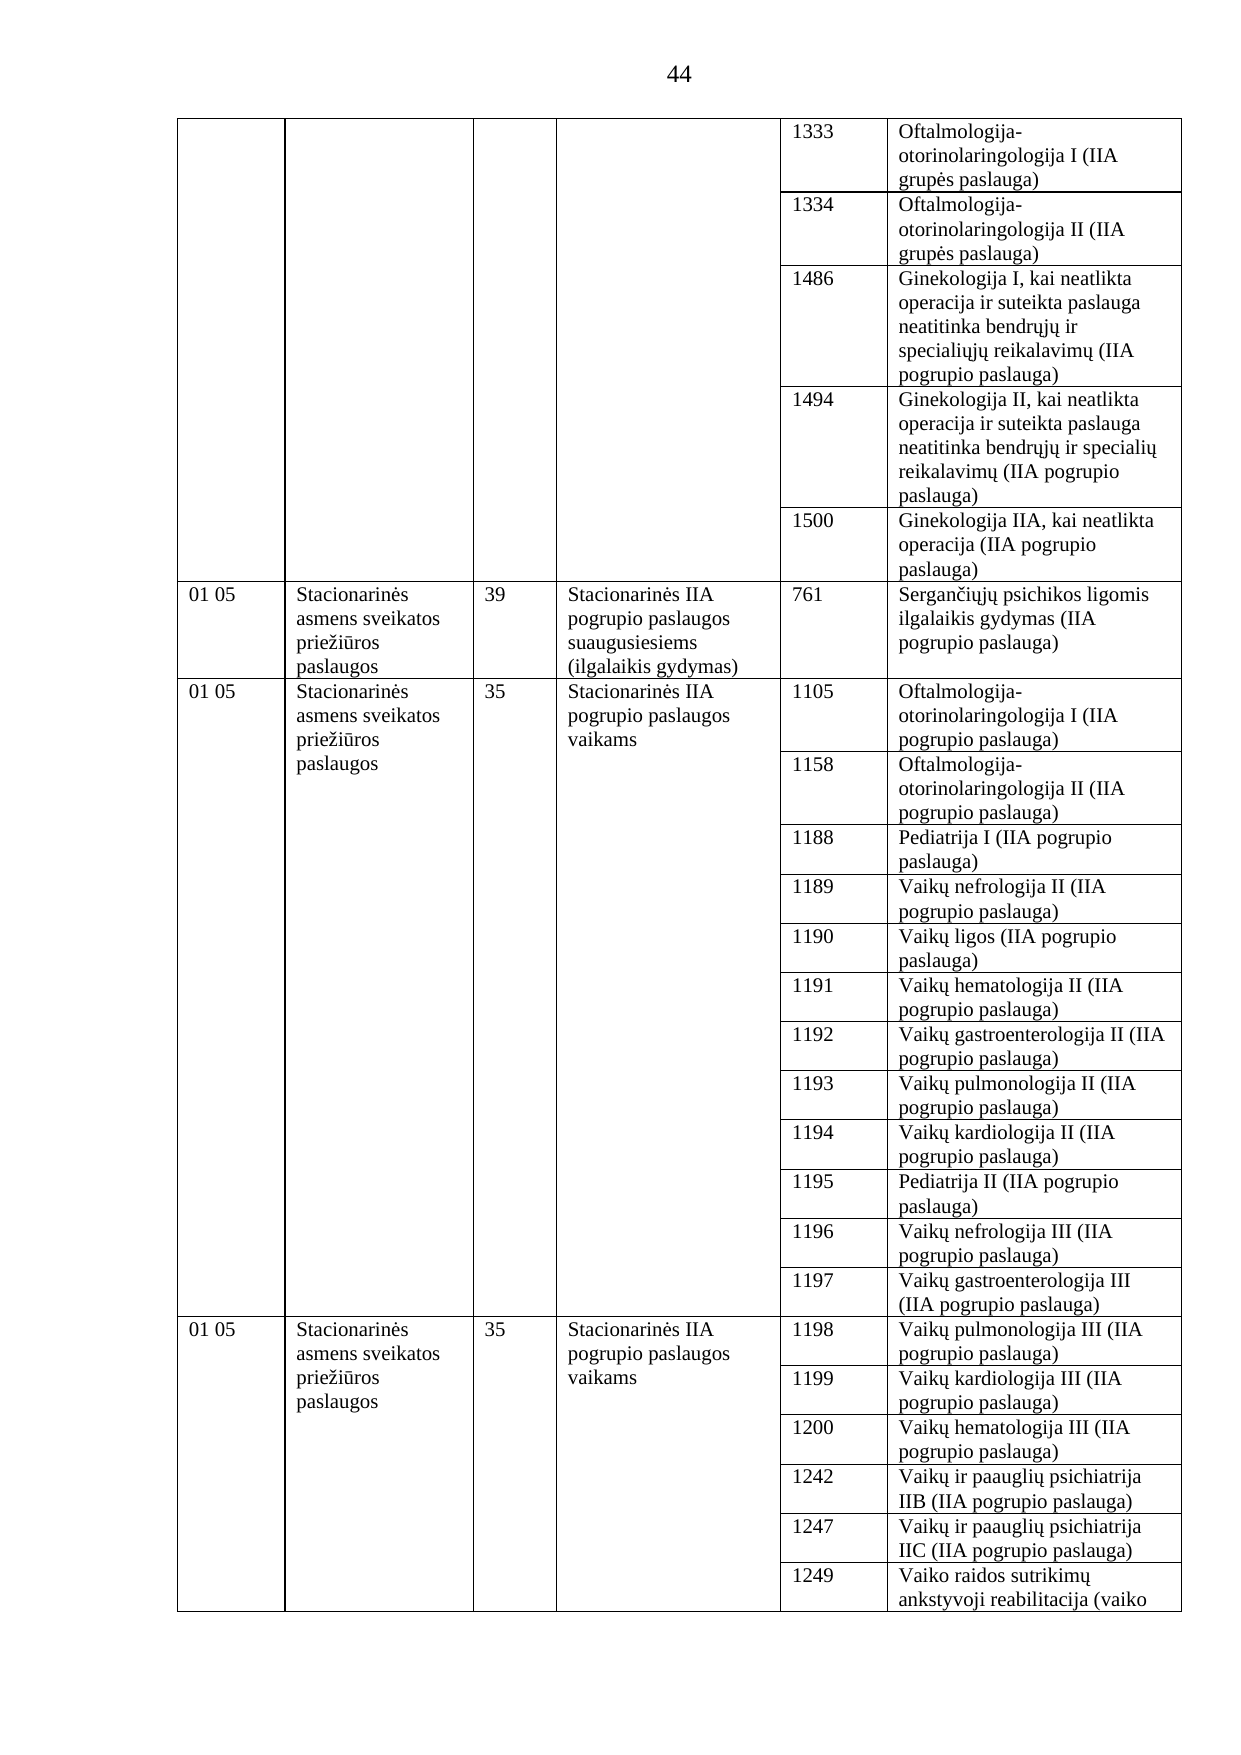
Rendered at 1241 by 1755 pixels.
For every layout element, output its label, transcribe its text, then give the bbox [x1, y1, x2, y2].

table_cell Stacionarinės asmens sveikatos priežiūros paslaugos [286, 582, 473, 678]
table_cell 1242 [781, 1465, 887, 1513]
table_cell Ginekologija IIA, kai neatlikta operacija (IIA pogrupio paslauga) [888, 508, 1181, 581]
table_cell Vaikų gastroenterologija II (IIA pogrupio paslauga) [888, 1022, 1181, 1070]
table_cell 1500 [781, 508, 887, 581]
table_cell Vaikų hematologija III (IIA pogrupio paslauga) [888, 1415, 1181, 1463]
table_cell 1486 [781, 266, 887, 386]
table_cell Stacionarinės IIA pogrupio paslaugos vaikams [557, 679, 780, 1316]
table_cell Vaikų pulmonologija III (IIA pogrupio paslauga) [888, 1317, 1181, 1365]
table_cell Vaikų kardiologija II (IIA pogrupio paslauga) [888, 1120, 1181, 1168]
table_cell Vaikų ir paauglių psichiatrija IIC (IIA pogrupio paslauga) [888, 1514, 1181, 1562]
table_cell 1191 [781, 973, 887, 1021]
table_cell Vaikų hematologija II (IIA pogrupio paslauga) [888, 973, 1181, 1021]
table_cell Pediatrija II (IIA pogrupio paslauga) [888, 1170, 1181, 1218]
table_cell Stacionarinės IIA pogrupio paslaugos suaugusiesiems (ilgalaikis gydymas) [557, 582, 780, 678]
table_cell Oftalmologija-otorinolaringologija II (IIA grupės paslauga) [888, 193, 1181, 264]
table_cell Stacionarinės asmens sveikatos priežiūros paslaugos [286, 679, 473, 1316]
table_cell 1105 [781, 679, 887, 751]
table_cell 1199 [781, 1366, 887, 1414]
table_cell 761 [781, 582, 887, 678]
table_cell 1189 [781, 875, 887, 923]
table_cell Vaikų ligos (IIA pogrupio paslauga) [888, 924, 1181, 972]
table_cell [286, 119, 473, 581]
table_cell 35 [474, 1317, 556, 1611]
table_cell 1198 [781, 1317, 887, 1365]
table_cell Vaikų pulmonologija II (IIA pogrupio paslauga) [888, 1071, 1181, 1119]
table_cell Vaikų nefrologija III (IIA pogrupio paslauga) [888, 1219, 1181, 1267]
table_cell 01 05 [178, 582, 284, 678]
table_cell Ginekologija II, kai neatlikta operacija ir suteikta paslauga neatitinka bendrųjų ir specialių reikalavimų (IIA pogrupio paslauga) [888, 387, 1181, 507]
table_cell Vaikų kardiologija III (IIA pogrupio paslauga) [888, 1366, 1181, 1414]
table_cell 1247 [781, 1514, 887, 1562]
table_cell 1333 [781, 119, 887, 191]
table_cell Sergančiųjų psichikos ligomis ilgalaikis gydymas (IIA pogrupio paslauga) [888, 582, 1181, 678]
table_cell 1190 [781, 924, 887, 972]
table_cell 1195 [781, 1170, 887, 1218]
table_cell [178, 119, 284, 581]
table_cell 1334 [781, 193, 887, 264]
table_cell Vaiko raidos sutrikimų ankstyvoji reabilitacija (vaiko [888, 1563, 1181, 1611]
table_cell 1200 [781, 1415, 887, 1463]
table_cell Vaikų gastroenterologija III (IIA pogrupio paslauga) [888, 1268, 1181, 1316]
table_cell Oftalmologija-otorinolaringologija I (IIA grupės paslauga) [888, 119, 1181, 191]
table_cell 1192 [781, 1022, 887, 1070]
table_cell 1188 [781, 825, 887, 873]
table_cell [474, 119, 556, 581]
table_cell Vaikų nefrologija II (IIA pogrupio paslauga) [888, 875, 1181, 923]
table_cell 01 05 [178, 679, 284, 1316]
table_cell 1158 [781, 752, 887, 824]
table_cell 1494 [781, 387, 887, 507]
table_cell 1193 [781, 1071, 887, 1119]
table_cell Vaikų ir paauglių psichiatrija IIB (IIA pogrupio paslauga) [888, 1465, 1181, 1513]
table_cell 1197 [781, 1268, 887, 1316]
table_cell Oftalmologija-otorinolaringologija II (IIA pogrupio paslauga) [888, 752, 1181, 824]
table_cell 39 [474, 582, 556, 678]
table_cell Oftalmologija-otorinolaringologija I (IIA pogrupio paslauga) [888, 679, 1181, 751]
table_cell 35 [474, 679, 556, 1316]
table_cell 1196 [781, 1219, 887, 1267]
table_cell Pediatrija I (IIA pogrupio paslauga) [888, 825, 1181, 873]
table_cell 1249 [781, 1563, 887, 1611]
table_cell Ginekologija I, kai neatlikta operacija ir suteikta paslauga neatitinka bendrųjų ir specialiųjų reikalavimų (IIA pogrupio paslauga) [888, 266, 1181, 386]
table_cell 1194 [781, 1120, 887, 1168]
table_cell Stacionarinės IIA pogrupio paslaugos vaikams [557, 1317, 780, 1611]
table_cell [557, 119, 780, 581]
table_cell Stacionarinės asmens sveikatos priežiūros paslaugos [286, 1317, 473, 1611]
table_cell 01 05 [178, 1317, 284, 1611]
